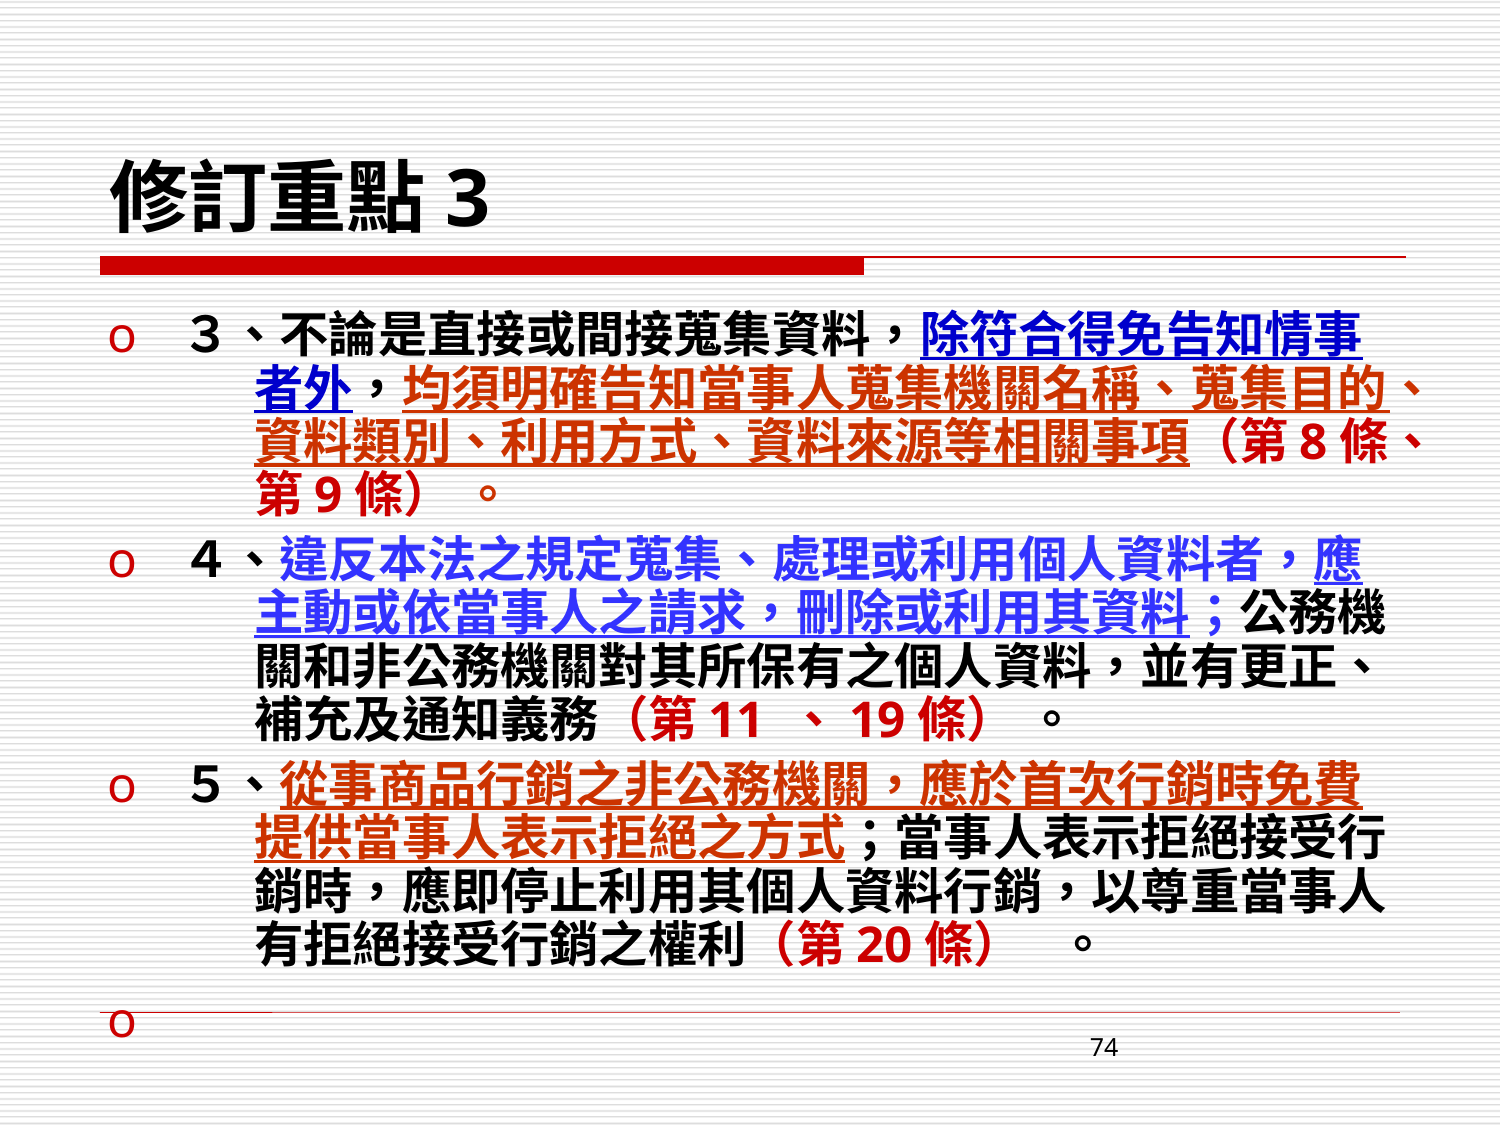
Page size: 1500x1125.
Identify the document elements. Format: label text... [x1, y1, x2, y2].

list ３、不論是直接或間接蒐集資料，除符合得免告知情事者外，均須明確告知當事人蒐集機關名稱、蒐集目的、資料類別、利用方式、資料來源等相關事項（第8條、第9條） 。 ４、違反本法之規定蒐集、處理或利用個人資料者，應主動或依當事人之請求，刪除或利用其資料；公務機關和非公務機關對其所保有之個人資料，並有更正、補充及通知義務（第11 、19條） 。 ５、從事商品行銷之非公務機關，應於首次行銷時免費提供當事人表示拒絕之方式；當事人表示拒絕接受行銷時，應即停止利用其個人資料行銷，以尊重當事人有拒絕接受行銷之權利（第20條） 。 [92, 302, 1406, 988]
title 修訂重點3 [94, 50, 1407, 250]
text_box [1074, 1024, 1400, 1103]
